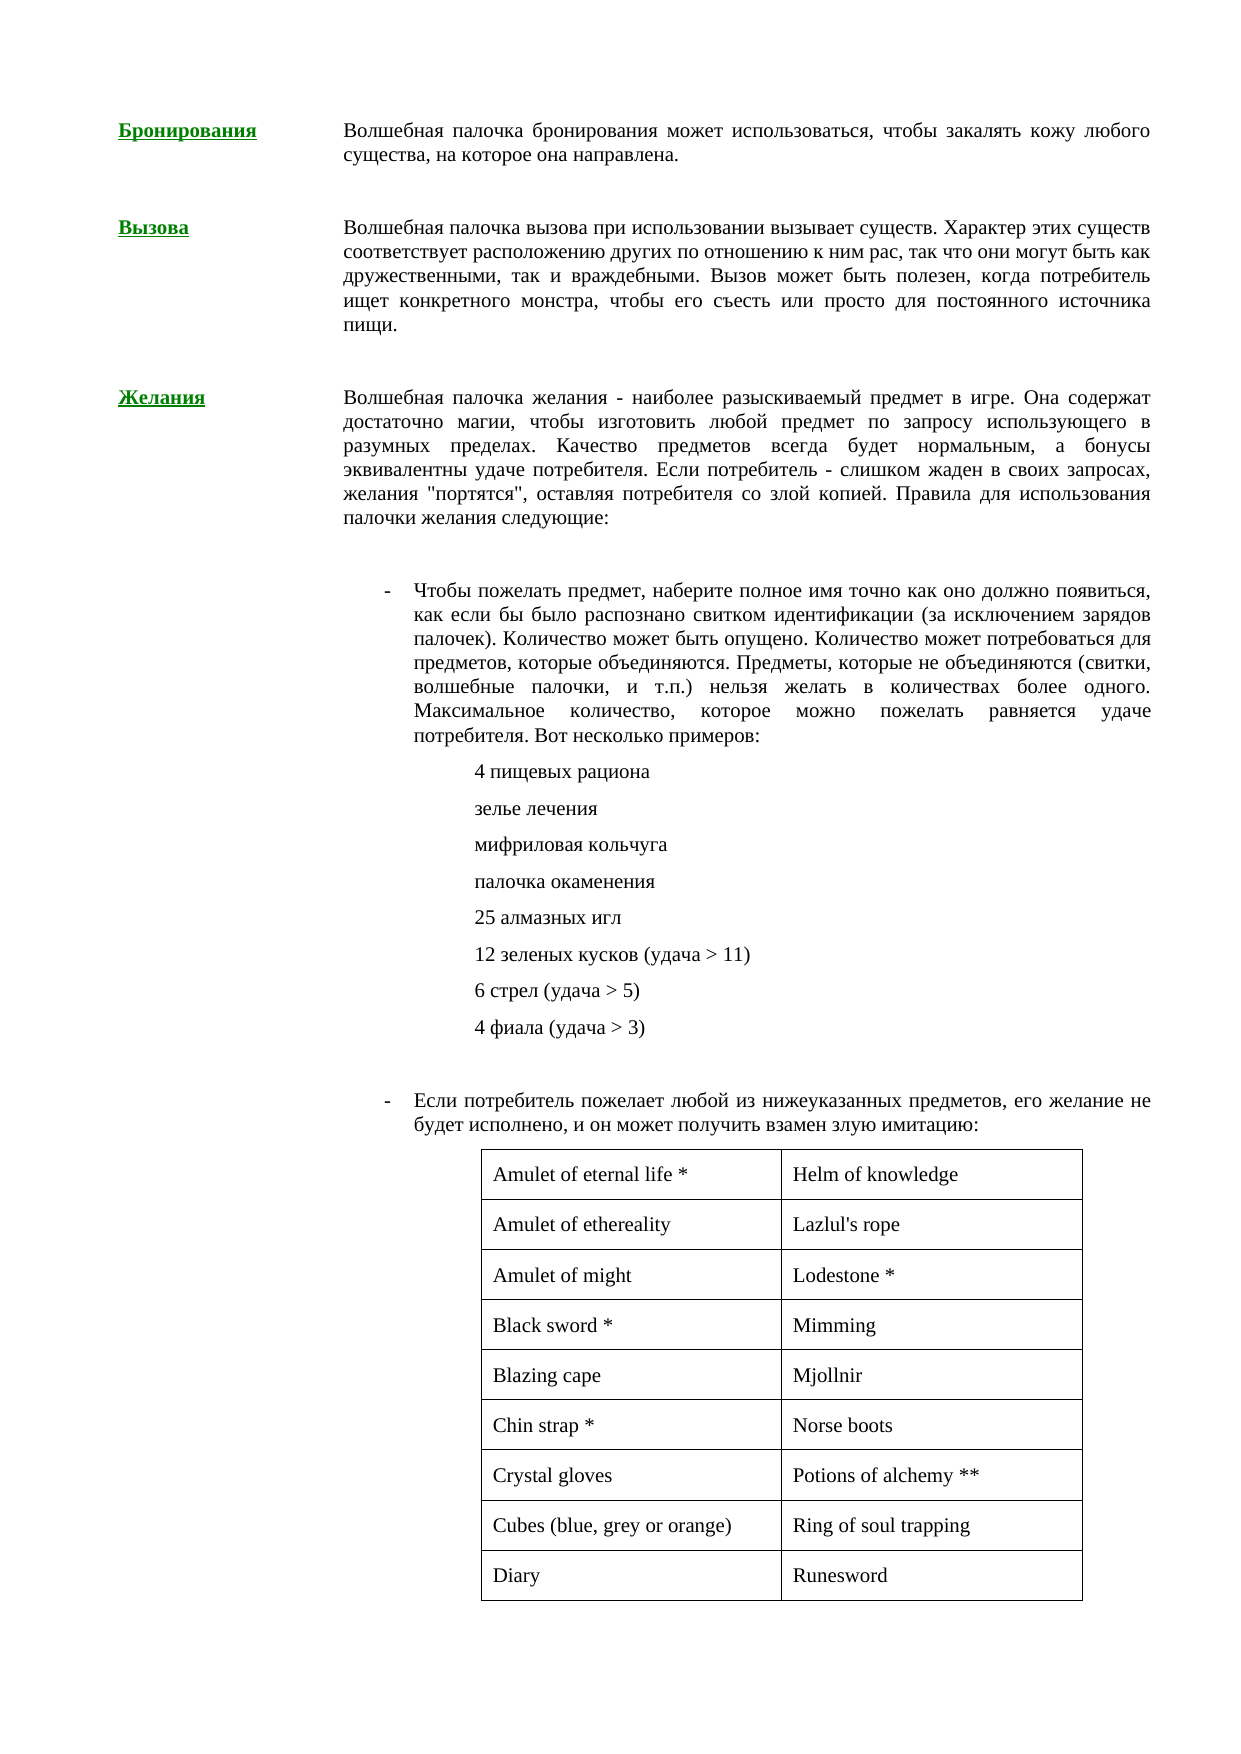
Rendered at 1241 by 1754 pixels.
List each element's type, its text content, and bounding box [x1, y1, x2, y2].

text 25 алмазных игл [474, 905, 1152, 929]
table_cell Blazing cape [482, 1350, 781, 1399]
table_cell Amulet of ethereality [482, 1200, 781, 1249]
table_cell Mjollnir [782, 1350, 1082, 1399]
table_header Helm of knowledge [782, 1150, 1082, 1199]
text мифриловая кольчуга [474, 832, 1152, 856]
text Бронирования Волшебная палочка бронирования может использоваться, чтобы закалять кожу любого существа, на которое она направлена. [118, 118, 1152, 166]
table_cell Black sword * [482, 1300, 781, 1349]
table_cell Ring of soul trapping [782, 1501, 1082, 1549]
text зелье лечения [474, 796, 1152, 820]
table_cell Lazlul's rope [782, 1200, 1082, 1249]
text 4 фиала (удача > 3) [474, 1015, 1152, 1039]
text 6 стрел (удача > 5) [474, 978, 1152, 1002]
table_cell Chin strap * [482, 1400, 781, 1449]
table_cell Amulet of might [482, 1250, 781, 1299]
table_header Amulet of eternal life * [482, 1150, 781, 1199]
table_cell Mimming [782, 1300, 1082, 1349]
text - Чтобы пожелать предмет, наберите полное имя точно как оно должно появиться, как если бы было распознано свитком идентификации (за исключением зарядов палочек). Количество может быть опущено. Количество может потребоваться для предметов, которые объединяются. Предметы, которые не объединяются (свитки, волшебные палочки, и т.п.) нельзя желать в количествах более одного. Максимальное количество, которое можно пожелать равняется удаче потребителя. Вот несколько примеров: [384, 578, 1152, 747]
table_cell Crystal gloves [482, 1450, 781, 1499]
text 12 зеленых кусков (удача > 11) [474, 942, 1152, 966]
text - Если потребитель пожелает любой из нижеуказанных предметов, его желание не будет исполнено, и он может получить взамен злую имитацию: [384, 1088, 1152, 1136]
table_cell Potions of alchemy ** [782, 1450, 1082, 1499]
table_cell Runesword [782, 1551, 1082, 1600]
table_cell Lodestone * [782, 1250, 1082, 1299]
text палочка окаменения [474, 869, 1152, 893]
text Вызова Волшебная палочка вызова при использовании вызывает существ. Характер этих существ соответствует расположению других по отношению к ним рас, так что они могут быть как дружественными, так и враждебными. Вызов может быть полезен, когда потребитель ищет конкретного монстра, чтобы его съесть или просто для постоянного источника пищи. [118, 215, 1152, 336]
text 4 пищевых рациона [474, 759, 1152, 783]
text Желания Волшебная палочка желания - наиболее разыскиваемый предмет в игре. Она содержат достаточно магии, чтобы изготовить любой предмет по запросу использующего в разумных пределах. Качество предметов всегда будет нормальным, а бонусы эквивалентны удаче потребителя. Если потребитель - слишком жаден в своих запросах, желания "портятся", оставляя потребителя со злой копией. Правила для использования палочки желания следующие: [118, 385, 1152, 529]
table_cell Norse boots [782, 1400, 1082, 1449]
table_cell Diary [482, 1551, 781, 1600]
table_cell Cubes (blue, grey or orange) [482, 1501, 781, 1549]
